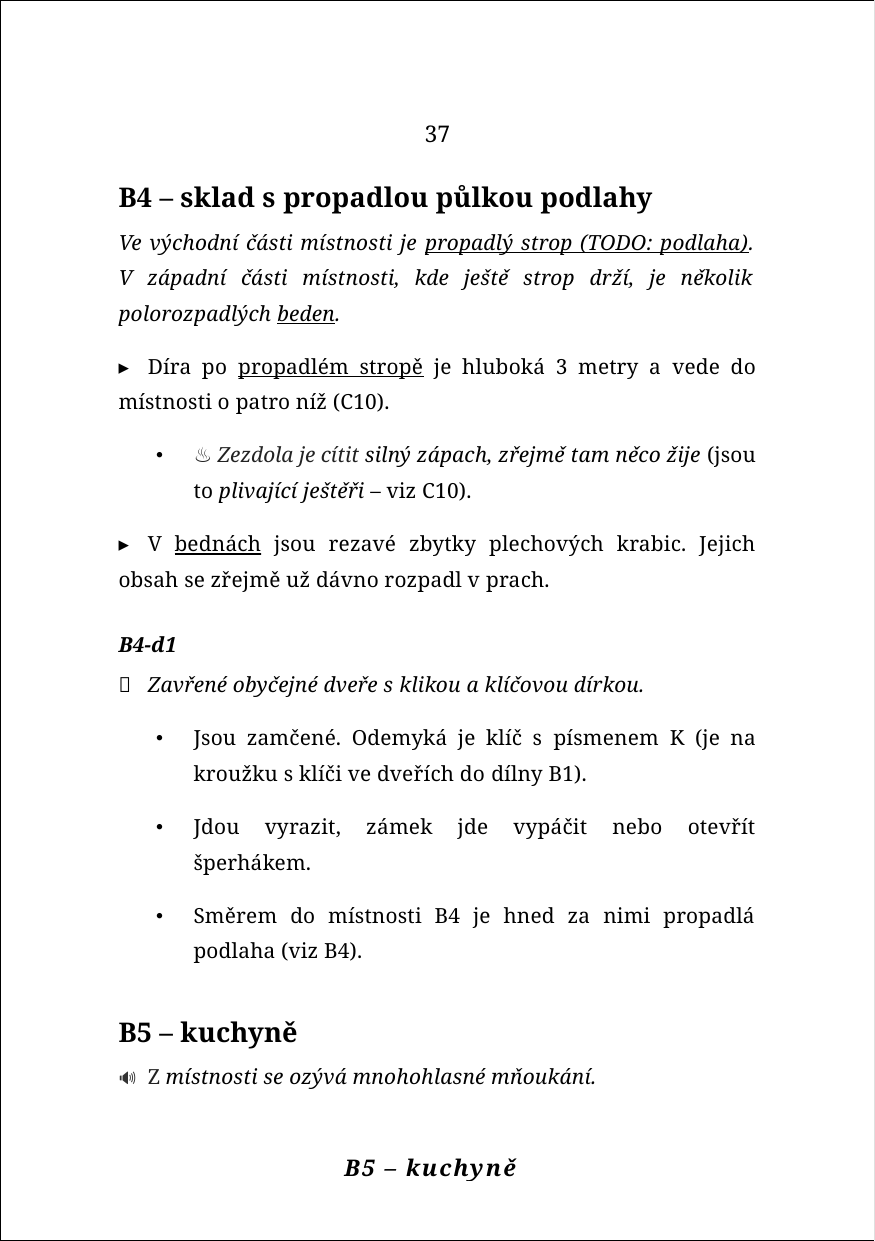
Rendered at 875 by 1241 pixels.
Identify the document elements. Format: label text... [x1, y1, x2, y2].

list Jdou vyrazit, zámek jde vypáčit nebo otevřít šperhákem. [156, 812, 756, 876]
text Ve východní části místnosti je propadlý strop (TODO: podlaha). V⁠ západní části místnosti, kde ještě strop drží, je několik polorozpadlých beden. [118, 228, 756, 327]
list Směrem do místnosti B4 je hned za nimi propadlá podlaha (viz B4). [156, 901, 756, 965]
list Jsou zamčené. Odemyká je klíč s⁠ písmenem K⁠ (je na kroužku s⁠ klíči ve dveřích do dílny B1). [156, 723, 756, 787]
text 🔊 Z⁠ místnosti se ozývá mnohohlasné mňoukání. [118, 1062, 756, 1090]
text 🚪 Zavřené obyčejné dveře s⁠ klikou a⁠ klíčovou dírkou. [118, 670, 756, 698]
subtitle B5 – kuchyně [118, 1013, 756, 1050]
subtitle B4 – sklad s⁠ propadlou půlkou podlahy [118, 179, 756, 216]
text ▸ Díra po propadlém stropě je hluboká 3 metry a⁠ vede do místnosti o⁠ patro níž (C10). [118, 352, 756, 416]
text ▸ V⁠ bednách jsou rezavé zbytky plechových krabic. Jejich obsah se zřejmě už dávno rozpadl v⁠ prach. [118, 529, 756, 593]
list ♨ Zezdola je cítit silný zápach, zřejmě tam něco žije (jsou to plivající ještěři – viz C10). [156, 441, 756, 504]
subtitle B4-d1 [118, 630, 756, 658]
